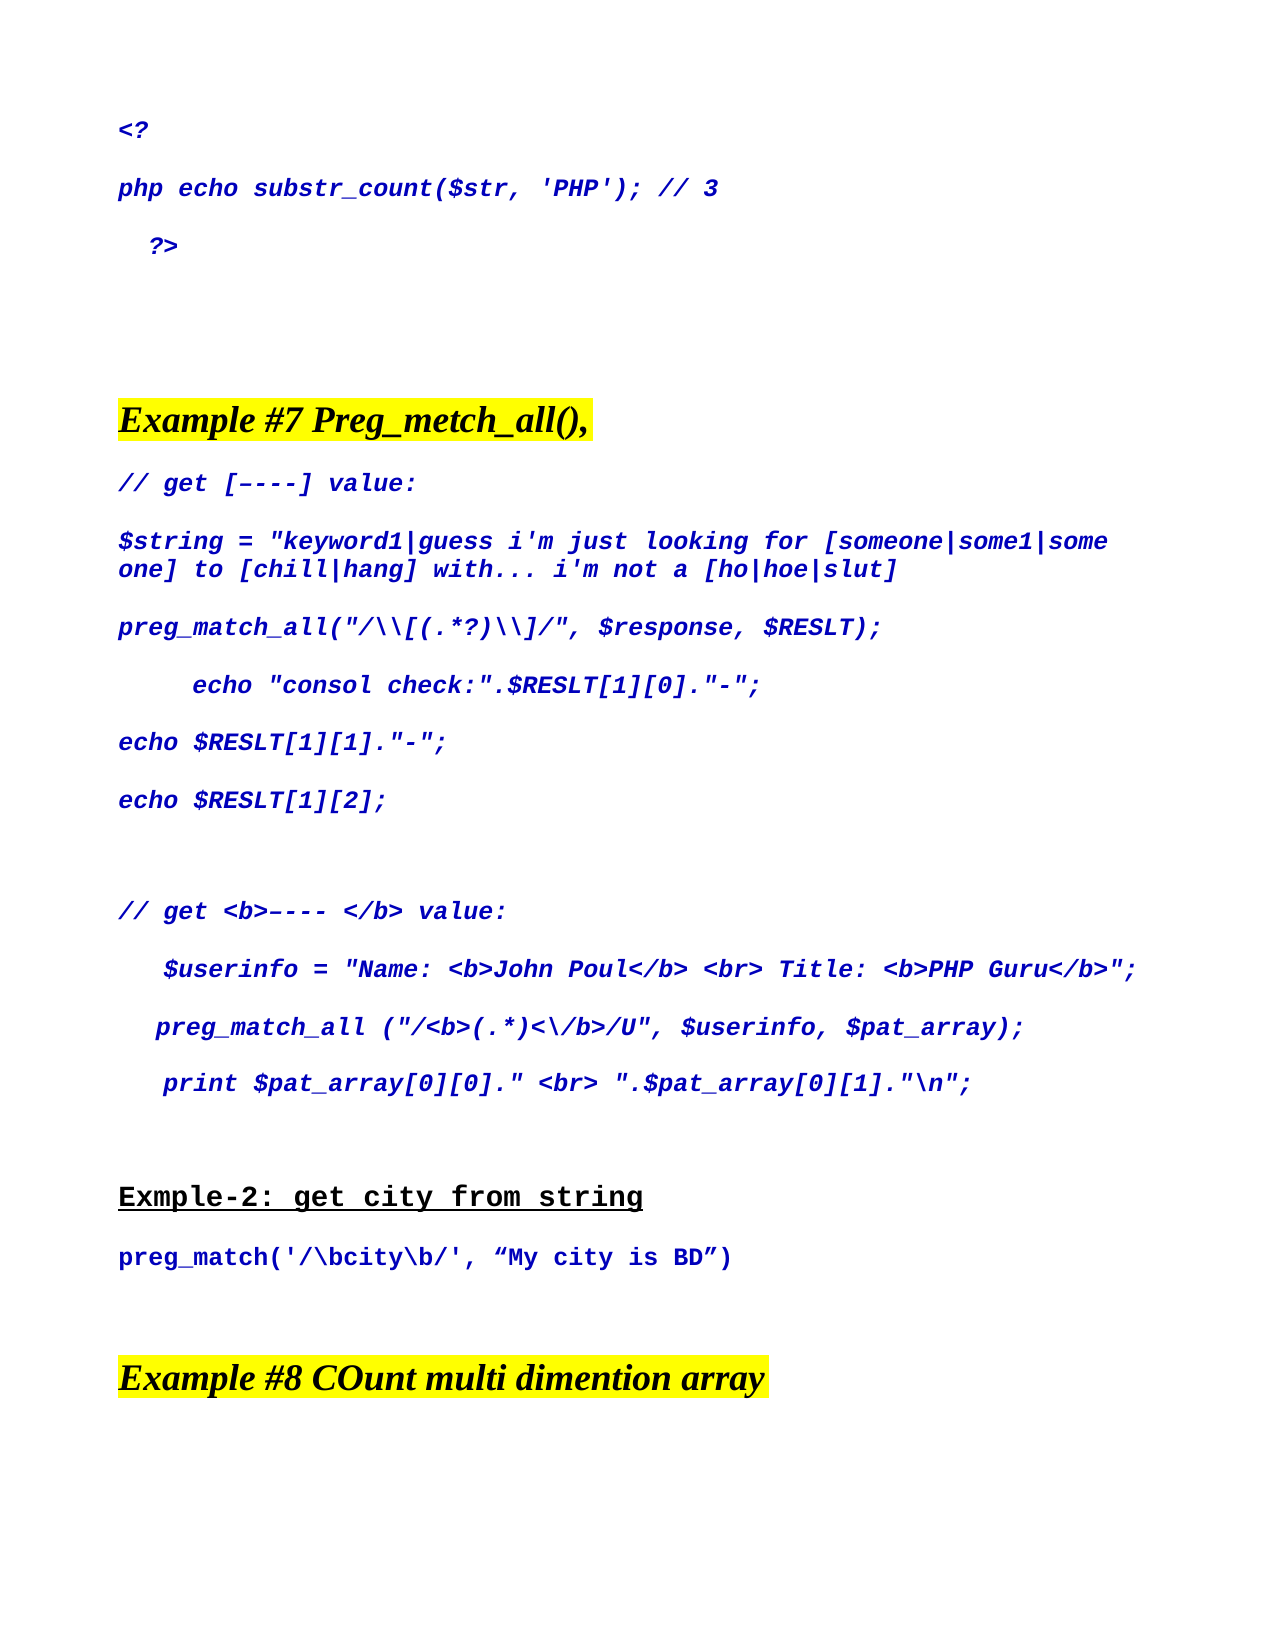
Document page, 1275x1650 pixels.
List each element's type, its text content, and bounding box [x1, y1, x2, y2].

text Exmple-2: get city from string [118, 1182, 1157, 1215]
text preg_match_all ("/<b>(.*)<\/b>/U", $userinfo, $pat_array); [118, 1014, 1157, 1043]
text preg_match_all("/\\[(.*?)\\]/", $response, $RESLT); [118, 614, 1157, 643]
text Example #7 Preg_metch_all(), [118, 398, 1157, 441]
text <? [118, 118, 1157, 146]
text $string = "keyword1|guess i'm just looking for [someone|some1|some one] to [chill|hang] with... i'm not a [ho|hoe|slut] [118, 528, 1157, 585]
text php echo substr_count($str, 'PHP'); // 3 [118, 176, 1157, 204]
text echo "consol check:".$RESLT[1][0]."-"; [118, 672, 1157, 701]
text print $pat_array[0][0]." <br> ".$pat_array[0][1]."\n"; [118, 1071, 1157, 1099]
text // get [–---] value: [118, 470, 1157, 499]
text Example #8 COunt multi dimention array [118, 1355, 1157, 1398]
text echo $RESLT[1][1]."-"; [118, 730, 1157, 758]
text echo $RESLT[1][2]; [118, 788, 1157, 816]
text preg_match('/\bcity\b/', “My city is BD”) [118, 1244, 1157, 1273]
text ?> [118, 234, 1157, 262]
text // get <b>–--- </b> value: [118, 899, 1157, 927]
text $userinfo = "Name: <b>John Poul</b> <br> Title: <b>PHP Guru</b>"; [118, 957, 1157, 985]
